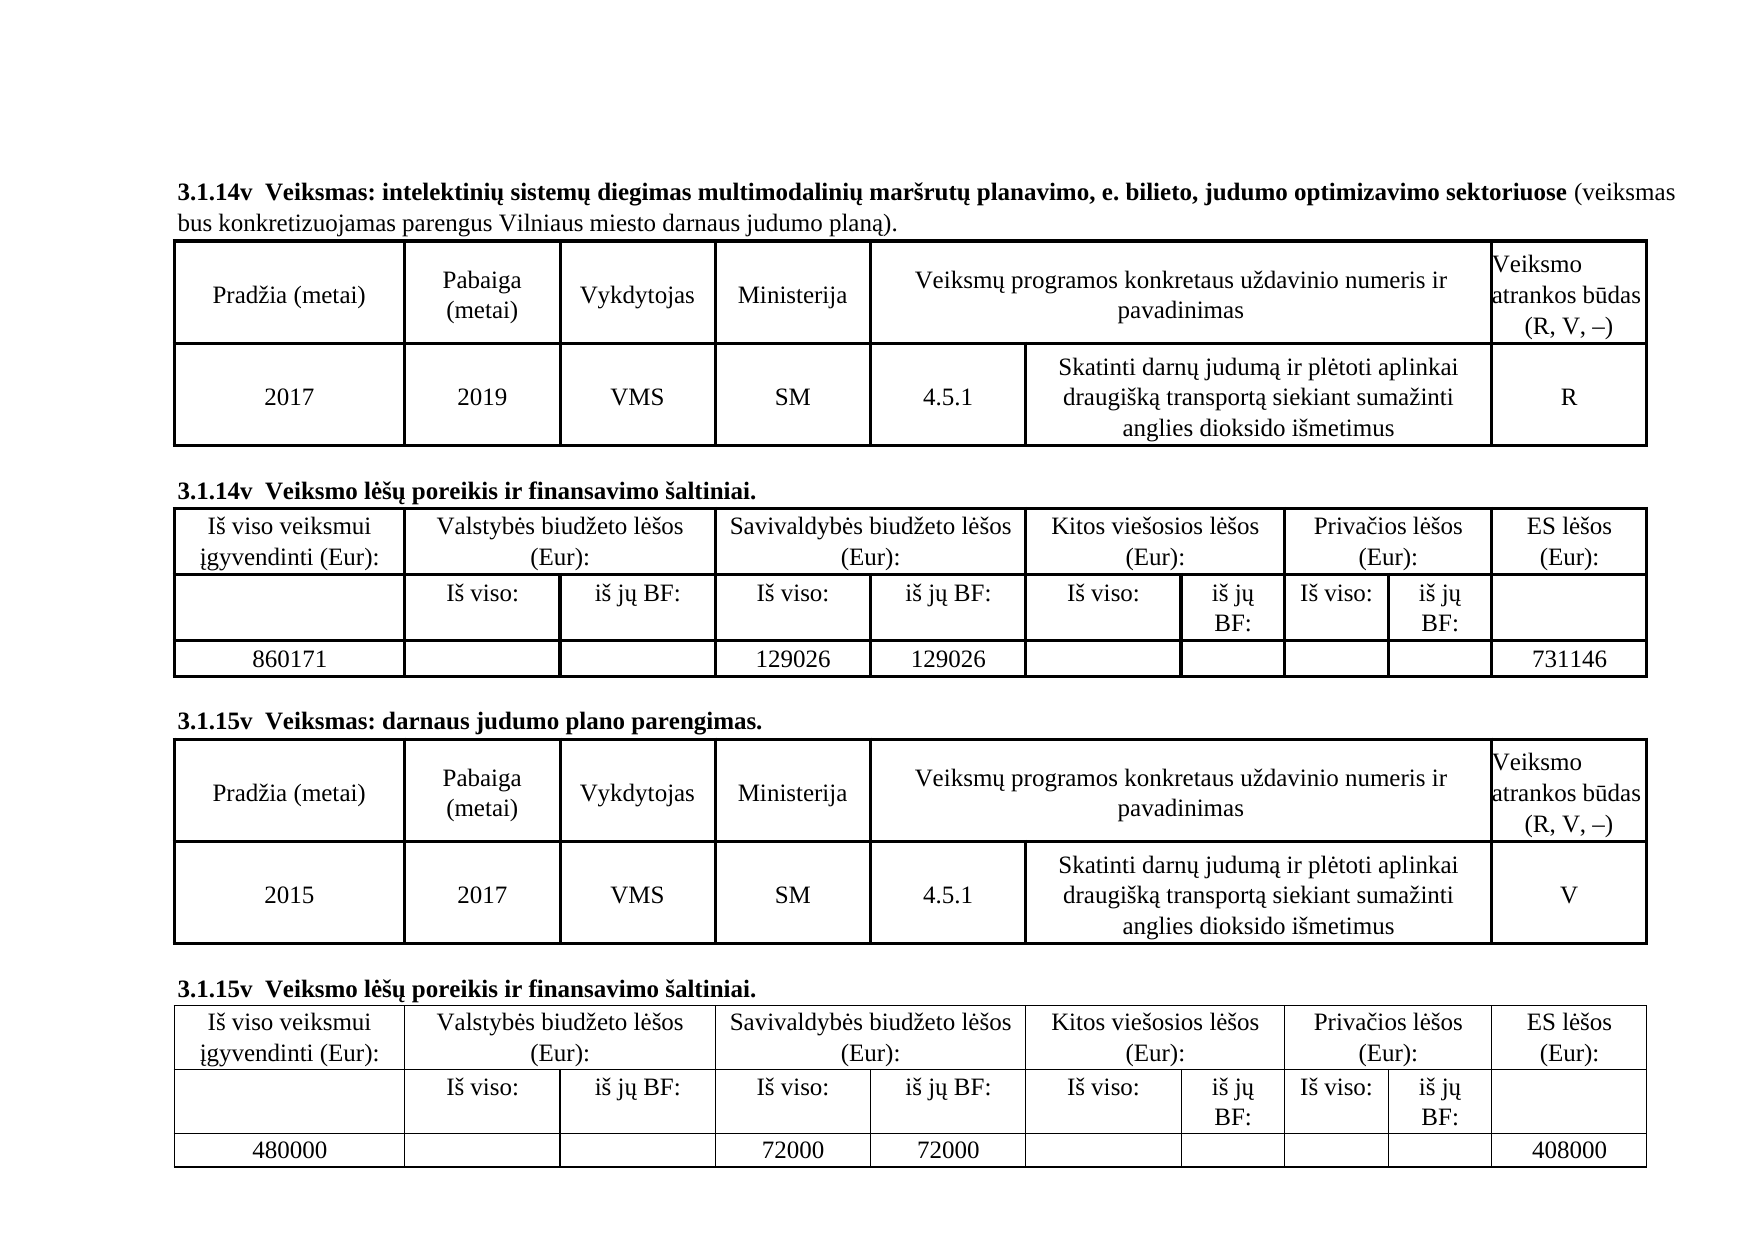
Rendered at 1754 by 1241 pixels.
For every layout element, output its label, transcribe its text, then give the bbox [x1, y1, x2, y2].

table_cell Iš viso: [717, 576, 869, 639]
table_cell 2017 [176, 345, 403, 444]
table_cell SM [717, 843, 869, 942]
table_cell R [1493, 345, 1645, 444]
table_cell [1493, 576, 1645, 639]
table_cell Iš viso: [405, 1070, 559, 1133]
table_cell Iš viso: [406, 576, 558, 639]
table_cell [561, 1134, 715, 1166]
table_header Pradžia (metai) [176, 741, 403, 840]
table_cell Iš viso: [716, 1070, 870, 1133]
table_cell [405, 1134, 559, 1166]
table_cell iš jų BF: [872, 576, 1024, 639]
table_cell Iš viso: [1285, 1070, 1388, 1133]
table_header Savivaldybės biudžeto lėšos (Eur): [717, 510, 1024, 573]
table_header Valstybės biudžeto lėšos (Eur): [406, 510, 714, 573]
table_header Veiksmo atrankos būdas (R, V, –) [1493, 243, 1645, 342]
table_cell 408000 [1492, 1134, 1646, 1166]
table_cell 72000 [871, 1134, 1025, 1166]
table_header Privačios lėšos (Eur): [1285, 1006, 1491, 1069]
table_cell SM [717, 345, 869, 444]
table_cell 2015 [176, 843, 403, 942]
text 3.1.15v Veiksmo lėšų poreikis ir finansavimo šaltiniai. [177, 974, 1695, 1003]
table_cell [1492, 1070, 1646, 1133]
table_header Veiksmų programos konkretaus uždavinio numeris ir pavadinimas [872, 243, 1490, 342]
table_cell [1286, 642, 1387, 674]
table_header Valstybės biudžeto lėšos (Eur): [405, 1006, 715, 1069]
table_header Pabaiga (metai) [406, 243, 559, 342]
table_cell iš jų BF: [1183, 576, 1283, 639]
table_header Kitos viešosios lėšos (Eur): [1027, 510, 1283, 573]
table_header Vykdytojas [562, 741, 714, 840]
table_cell VMS [562, 345, 714, 444]
table_cell Skatinti darnų judumą ir plėtoti aplinkai draugišką transportą siekiant sumažinti anglies dioksido išmetimus [1027, 345, 1490, 444]
table_cell 72000 [716, 1134, 870, 1166]
table_cell iš jų BF: [1390, 576, 1490, 639]
table_cell [175, 1070, 404, 1133]
table_cell 4.5.1 [872, 345, 1024, 444]
table_cell [1027, 642, 1179, 674]
table_cell VMS [562, 843, 714, 942]
table_cell [406, 642, 558, 674]
table_header Kitos viešosios lėšos (Eur): [1026, 1006, 1284, 1069]
table_header Veiksmo atrankos būdas (R, V, –) [1493, 741, 1645, 840]
text 3.1.14v Veiksmo lėšų poreikis ir finansavimo šaltiniai. [177, 476, 1695, 504]
table_cell iš jų BF: [562, 576, 714, 639]
table_cell Iš viso: [1286, 576, 1387, 639]
table_header Pabaiga (metai) [406, 741, 559, 840]
table_cell [1389, 1134, 1491, 1166]
table_cell 4.5.1 [872, 843, 1024, 942]
table_cell Skatinti darnų judumą ir plėtoti aplinkai draugišką transportą siekiant sumažinti anglies dioksido išmetimus [1027, 843, 1490, 942]
table_cell 129026 [717, 642, 869, 674]
table_cell 2017 [406, 843, 559, 942]
table_cell iš jų BF: [561, 1070, 715, 1133]
table_header ES lėšos (Eur): [1492, 1006, 1646, 1069]
table_header Pradžia (metai) [176, 243, 403, 342]
table_cell iš jų BF: [1182, 1070, 1284, 1133]
table_cell V [1493, 843, 1645, 942]
table_cell Iš viso: [1026, 1070, 1181, 1133]
table_cell [1285, 1134, 1388, 1166]
table_cell [1183, 642, 1283, 674]
table_header Iš viso veiksmui įgyvendinti (Eur): [175, 1006, 404, 1069]
table_header Veiksmų programos konkretaus uždavinio numeris ir pavadinimas [872, 741, 1490, 840]
table_cell 731146 [1493, 642, 1645, 674]
table_cell iš jų BF: [1389, 1070, 1491, 1133]
table_cell 480000 [175, 1134, 404, 1166]
table_cell Iš viso: [1027, 576, 1179, 639]
table_header Ministerija [717, 243, 869, 342]
table_cell 860171 [176, 642, 403, 674]
table_header Savivaldybės biudžeto lėšos (Eur): [716, 1006, 1025, 1069]
table_cell [176, 576, 403, 639]
table_header ES lėšos (Eur): [1493, 510, 1645, 573]
text 3.1.15v Veiksmas: darnaus judumo plano parengimas. [177, 706, 1695, 735]
table_header Iš viso veiksmui įgyvendinti (Eur): [176, 510, 403, 573]
table_cell 129026 [872, 642, 1024, 674]
table_cell [1390, 642, 1490, 674]
table_cell 2019 [406, 345, 559, 444]
table_header Vykdytojas [562, 243, 714, 342]
table_cell [562, 642, 714, 674]
table_header Privačios lėšos (Eur): [1286, 510, 1490, 573]
table_cell iš jų BF: [871, 1070, 1025, 1133]
table_cell [1182, 1134, 1284, 1166]
text 3.1.14v Veiksmas: intelektinių sistemų diegimas multimodalinių maršrutų planavimo, e. bilieto, judumo optimizavimo sektoriuose (veiksmas bus konkretizuojamas parengus Vilniaus miesto darnaus judumo planą). [177, 177, 1695, 237]
table_header Ministerija [717, 741, 869, 840]
table_cell [1026, 1134, 1181, 1166]
